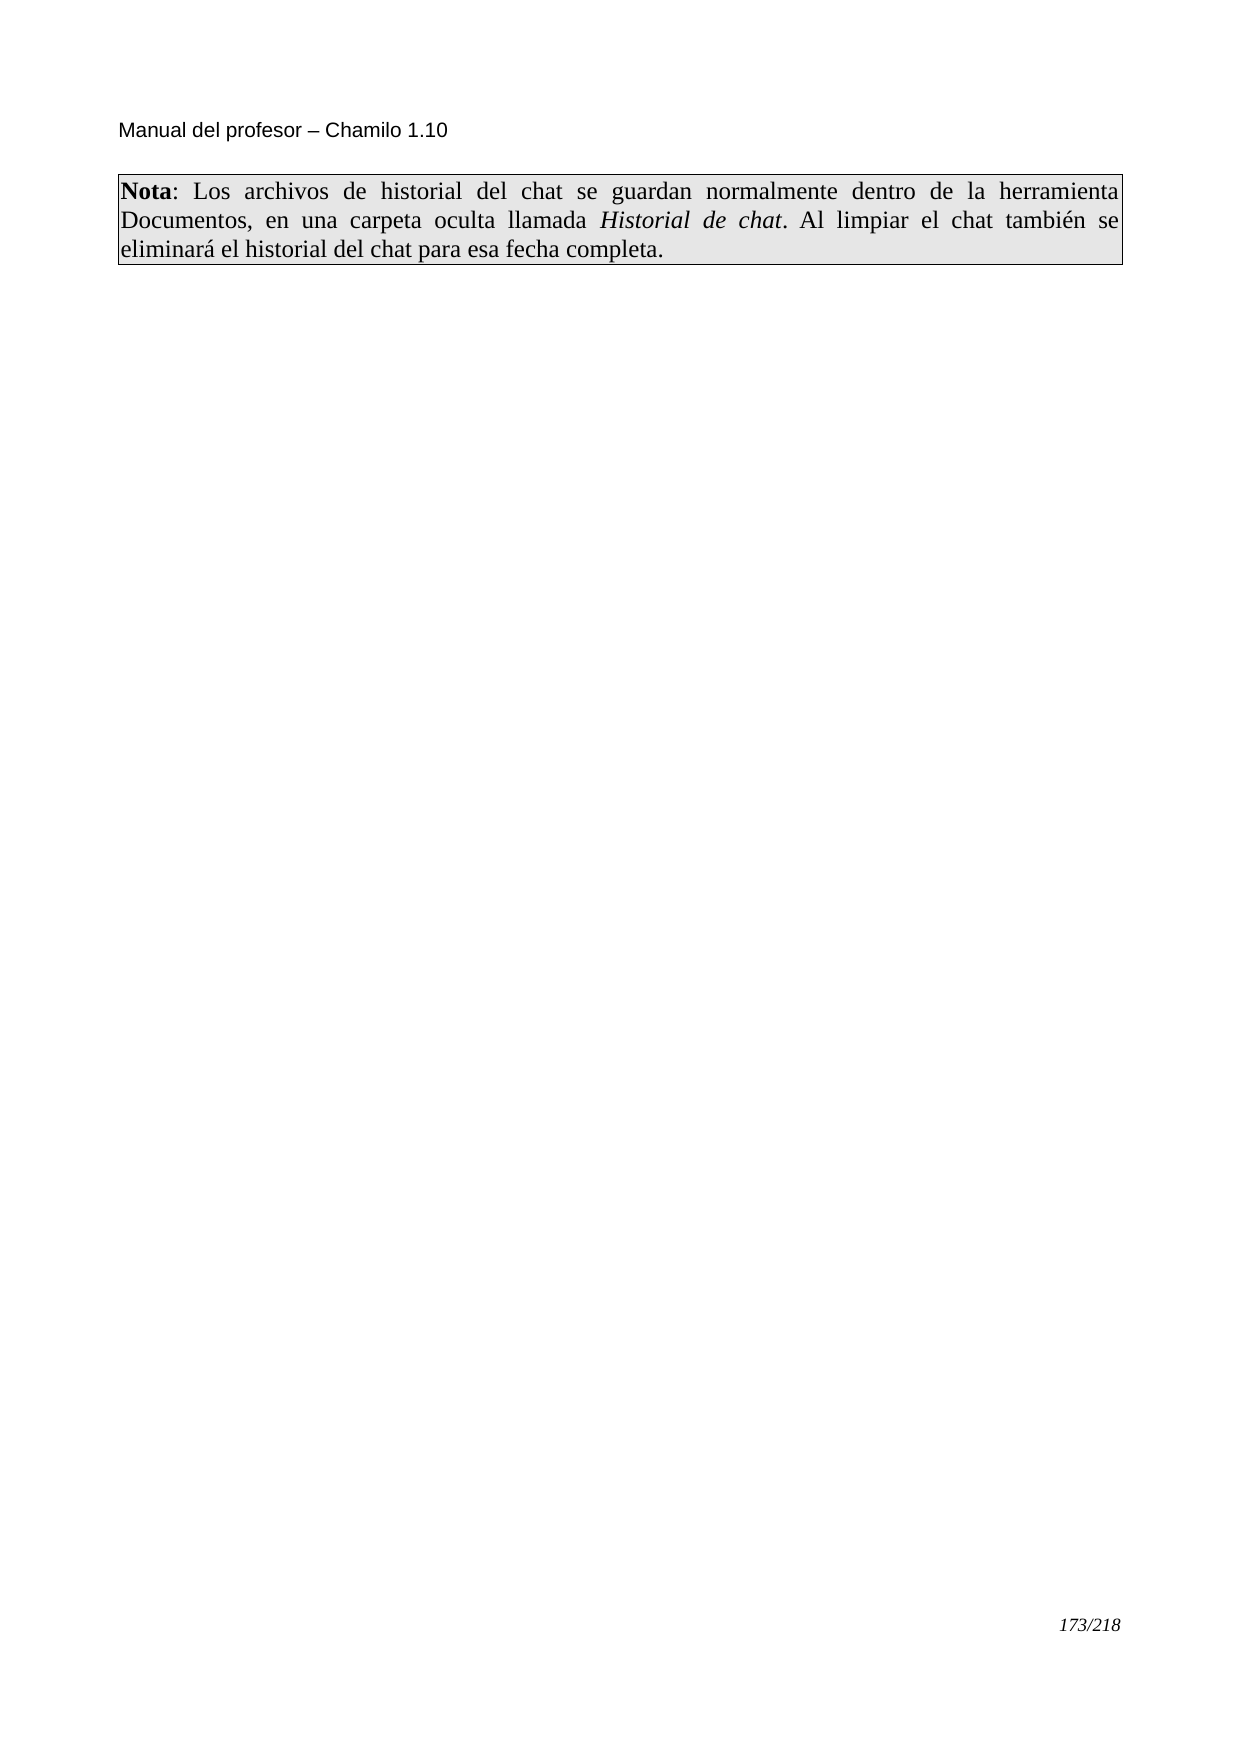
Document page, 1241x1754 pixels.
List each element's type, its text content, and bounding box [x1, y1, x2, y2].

text Nota: Los archivos de historial del chat se guardan normalmente dentro de la herramienta Documentos, en una carpeta oculta llamada Historial de chat. Al limpiar el chat también se eliminará el historial del chat para esa fecha completa. [119, 175, 1122, 264]
